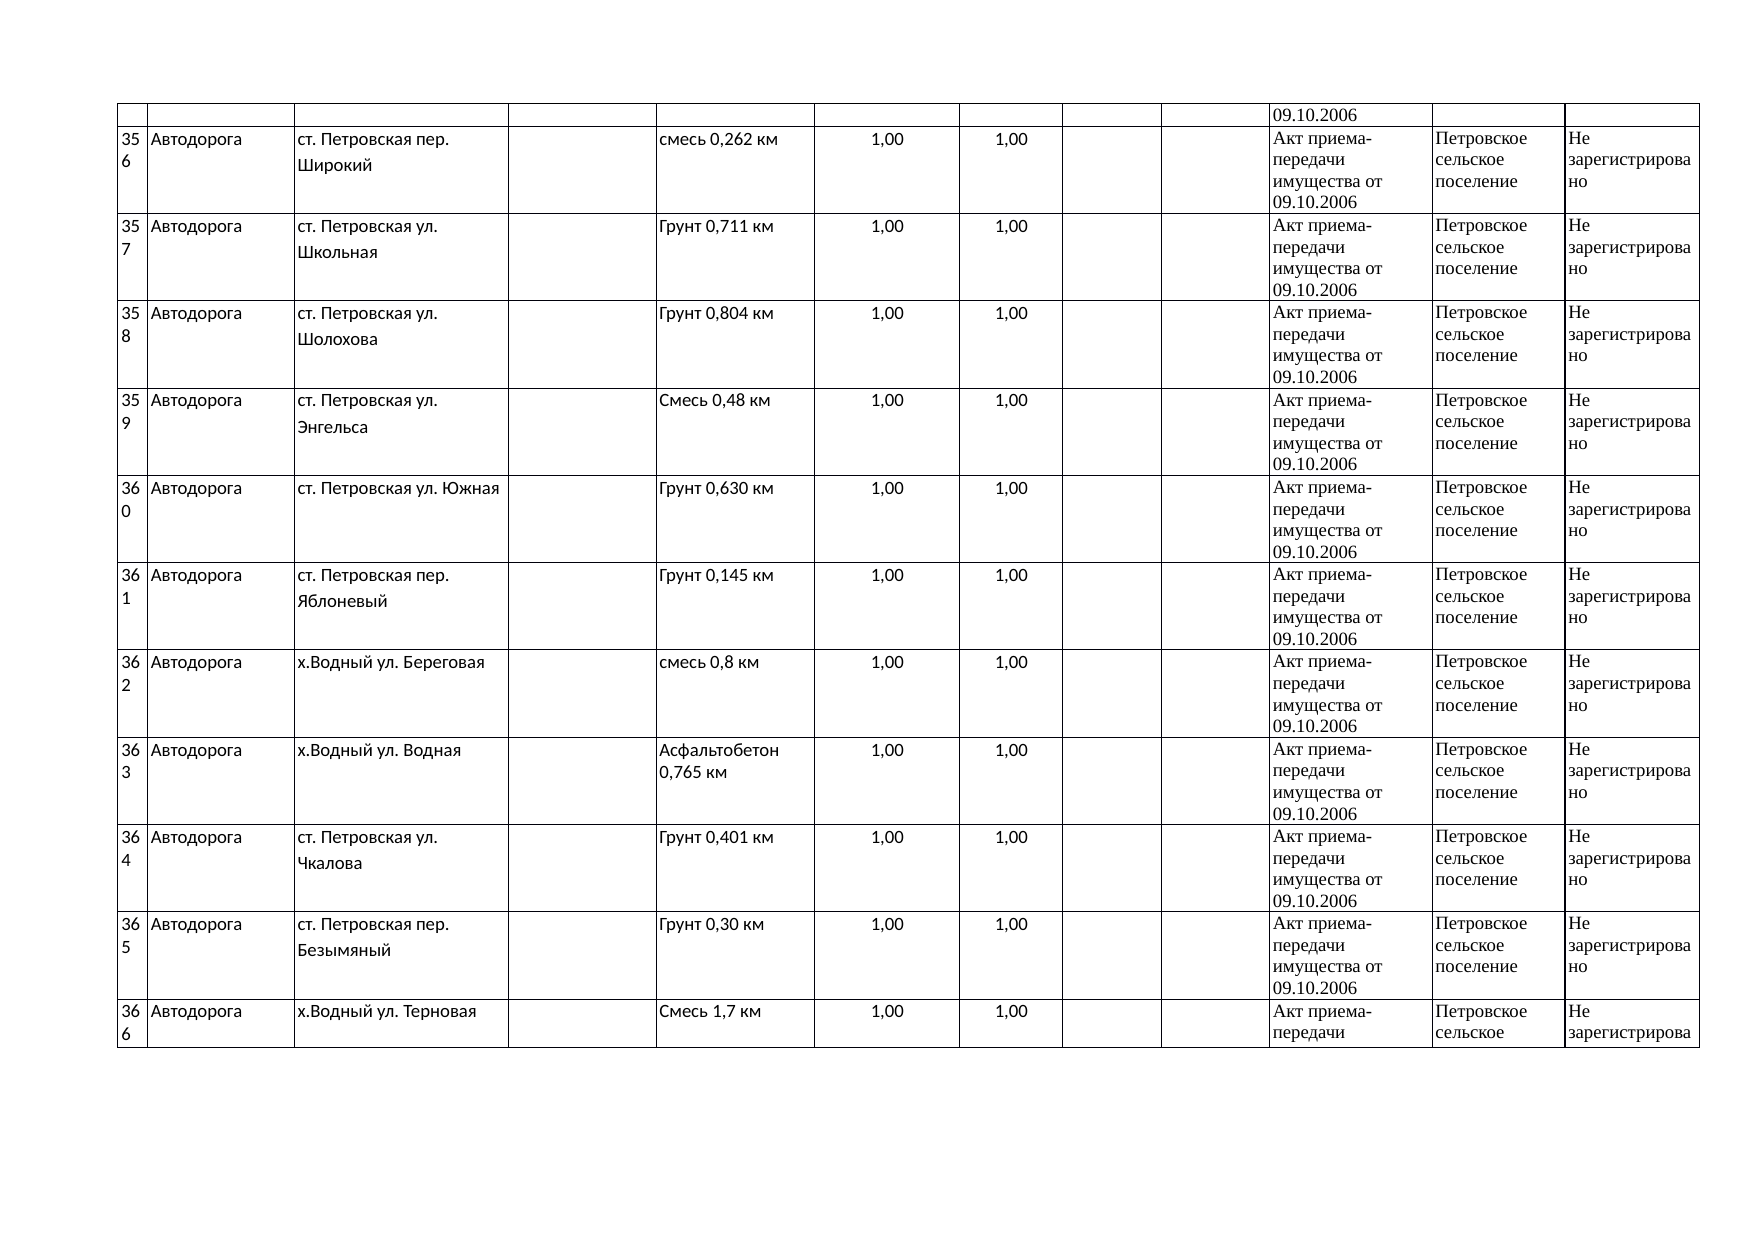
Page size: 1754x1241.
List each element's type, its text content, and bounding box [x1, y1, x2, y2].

table_cell Акт приема-передачи имущества от 09.10.2006 [1270, 214, 1432, 300]
table_cell 1,00 [815, 650, 959, 737]
table_cell [509, 127, 656, 213]
table_cell Петровское сельское поселение [1433, 738, 1564, 824]
table_cell смесь 0,262 км [657, 127, 814, 213]
table_cell ст. Петровская пер. Яблоневый [295, 563, 508, 649]
table_cell [1162, 389, 1269, 475]
table_cell [1063, 650, 1161, 737]
table_cell [509, 738, 656, 824]
table_cell Не зарегистрировано [1566, 650, 1699, 737]
table_cell Смесь 0,48 км [657, 389, 814, 475]
table_cell [960, 104, 1062, 126]
table_cell ст. Петровская ул. Шолохова [295, 301, 508, 387]
table_cell 359 [118, 389, 147, 475]
table_cell Акт приема-передачи имущества от 09.10.2006 [1270, 127, 1432, 213]
table_cell Не зарегистрировано [1566, 738, 1699, 824]
table_cell Акт приема-передачи имущества от 09.10.2006 [1270, 301, 1432, 387]
table_cell Акт приема-передачи имущества от 09.10.2006 [1270, 738, 1432, 824]
table_cell 364 [118, 825, 147, 911]
table_cell 365 [118, 912, 147, 998]
table_cell ст. Петровская пер. Широкий [295, 127, 508, 213]
table_cell [1566, 104, 1699, 126]
table_cell Акт приема-передачи имущества от 09.10.2006 [1270, 476, 1432, 562]
table_cell [1063, 301, 1161, 387]
table_cell [509, 825, 656, 911]
table_cell [1162, 650, 1269, 737]
table_cell Акт приема-передачи [1270, 1000, 1432, 1047]
table_cell 1,00 [815, 301, 959, 387]
table_cell смесь 0,8 км [657, 650, 814, 737]
table_cell 1,00 [815, 389, 959, 475]
table_cell х.Водный ул. Водная [295, 738, 508, 824]
table_cell ст. Петровская пер. Безымяный [295, 912, 508, 998]
table_cell Акт приема-передачи имущества от 09.10.2006 [1270, 912, 1432, 998]
table_cell [1162, 738, 1269, 824]
table_cell Не зарегистрировано [1566, 127, 1699, 213]
table_cell Акт приема-передачи имущества от 09.10.2006 [1270, 650, 1432, 737]
table_cell [1063, 214, 1161, 300]
table_cell [148, 104, 294, 126]
table_cell 366 [118, 1000, 147, 1047]
table_cell 1,00 [960, 389, 1062, 475]
table_cell Автодорога [148, 825, 294, 911]
table_cell [1063, 738, 1161, 824]
table_cell 362 [118, 650, 147, 737]
table_cell 1,00 [960, 476, 1062, 562]
table_cell 1,00 [960, 650, 1062, 737]
table_cell 1,00 [960, 127, 1062, 213]
table_cell [1162, 563, 1269, 649]
table_cell Петровское сельское поселение [1433, 127, 1564, 213]
table_cell [815, 104, 959, 126]
table_cell Грунт 0,711 км [657, 214, 814, 300]
table_cell Автодорога [148, 127, 294, 213]
table_cell [657, 104, 814, 126]
table_cell Акт приема-передачи имущества от 09.10.2006 [1270, 389, 1432, 475]
table_cell Грунт 0,145 км [657, 563, 814, 649]
table_cell [509, 214, 656, 300]
table_cell х.Водный ул. Терновая [295, 1000, 508, 1047]
table_cell Не зарегистрировано [1566, 389, 1699, 475]
table_cell Не зарегистрировано [1566, 912, 1699, 998]
table_cell 1,00 [960, 912, 1062, 998]
table_cell [1063, 104, 1161, 126]
table_cell 1,00 [960, 1000, 1062, 1047]
table_cell Акт приема-передачи имущества от 09.10.2006 [1270, 825, 1432, 911]
table_cell Не зарегистрировано [1566, 301, 1699, 387]
table_cell Асфальтобетон 0,765 км [657, 738, 814, 824]
table_cell ст. Петровская ул. Энгельса [295, 389, 508, 475]
table_cell Петровское сельское поселение [1433, 301, 1564, 387]
table_cell Петровское сельское поселение [1433, 563, 1564, 649]
table_cell Акт приема-передачи имущества от 09.10.2006 [1270, 563, 1432, 649]
table_cell Грунт 0,401 км [657, 825, 814, 911]
table_cell Не зарегистрировано [1566, 476, 1699, 562]
table_cell [1162, 104, 1269, 126]
table_cell 361 [118, 563, 147, 649]
table_cell 363 [118, 738, 147, 824]
table_cell Грунт 0,30 км [657, 912, 814, 998]
table_cell 1,00 [815, 476, 959, 562]
table_cell [509, 650, 656, 737]
table_cell [1063, 389, 1161, 475]
table_cell 360 [118, 476, 147, 562]
table_cell [509, 1000, 656, 1047]
table_cell Автодорога [148, 563, 294, 649]
table_cell Не зарегистрирова [1566, 1000, 1699, 1047]
table_cell [1063, 127, 1161, 213]
table_cell [1162, 825, 1269, 911]
table_cell [1063, 912, 1161, 998]
table_cell Автодорога [148, 301, 294, 387]
table_cell Петровское сельское поселение [1433, 214, 1564, 300]
table_cell [509, 476, 656, 562]
table_cell [509, 104, 656, 126]
table_cell [1063, 563, 1161, 649]
table_cell ст. Петровская ул. Южная [295, 476, 508, 562]
table_cell Автодорога [148, 389, 294, 475]
table_cell 1,00 [815, 912, 959, 998]
table_cell [1162, 912, 1269, 998]
table_cell Петровское сельское [1433, 1000, 1564, 1047]
table_cell Петровское сельское поселение [1433, 650, 1564, 737]
table_cell 358 [118, 301, 147, 387]
table_cell Петровское сельское поселение [1433, 825, 1564, 911]
table_cell Автодорога [148, 650, 294, 737]
table_cell [509, 389, 656, 475]
table_cell Автодорога [148, 214, 294, 300]
table_cell 1,00 [815, 738, 959, 824]
table_cell Автодорога [148, 476, 294, 562]
table_cell 1,00 [815, 563, 959, 649]
table_cell 1,00 [815, 825, 959, 911]
table_cell Петровское сельское поселение [1433, 476, 1564, 562]
table_cell 1,00 [815, 214, 959, 300]
table_cell [1162, 1000, 1269, 1047]
table_cell 1,00 [960, 738, 1062, 824]
table_cell Автодорога [148, 738, 294, 824]
table_cell 09.10.2006 [1270, 104, 1432, 126]
table_cell Смесь 1,7 км [657, 1000, 814, 1047]
table_cell 1,00 [960, 825, 1062, 911]
table_cell Грунт 0,804 км [657, 301, 814, 387]
table_cell 356 [118, 127, 147, 213]
table_cell 357 [118, 214, 147, 300]
table_cell Автодорога [148, 1000, 294, 1047]
table_cell Петровское сельское поселение [1433, 389, 1564, 475]
table_cell Не зарегистрировано [1566, 563, 1699, 649]
table_cell Не зарегистрировано [1566, 825, 1699, 911]
table_cell [1063, 476, 1161, 562]
table_cell 1,00 [815, 127, 959, 213]
table_cell [1063, 825, 1161, 911]
table_cell ст. Петровская ул. Школьная [295, 214, 508, 300]
table_cell Не зарегистрировано [1566, 214, 1699, 300]
table_cell [295, 104, 508, 126]
table_cell [1162, 476, 1269, 562]
table_cell ст. Петровская ул. Чкалова [295, 825, 508, 911]
table_cell [118, 104, 147, 126]
table_cell [1063, 1000, 1161, 1047]
table_cell Автодорога [148, 912, 294, 998]
table_cell х.Водный ул. Береговая [295, 650, 508, 737]
table_cell Грунт 0,630 км [657, 476, 814, 562]
table_cell 1,00 [815, 1000, 959, 1047]
table_cell [1162, 301, 1269, 387]
table_cell [1433, 104, 1564, 126]
table_cell [1162, 127, 1269, 213]
table_cell 1,00 [960, 214, 1062, 300]
table_cell Петровское сельское поселение [1433, 912, 1564, 998]
table_cell 1,00 [960, 301, 1062, 387]
table_cell [1162, 214, 1269, 300]
table_cell [509, 912, 656, 998]
table_cell 1,00 [960, 563, 1062, 649]
table_cell [509, 301, 656, 387]
table_cell [509, 563, 656, 649]
